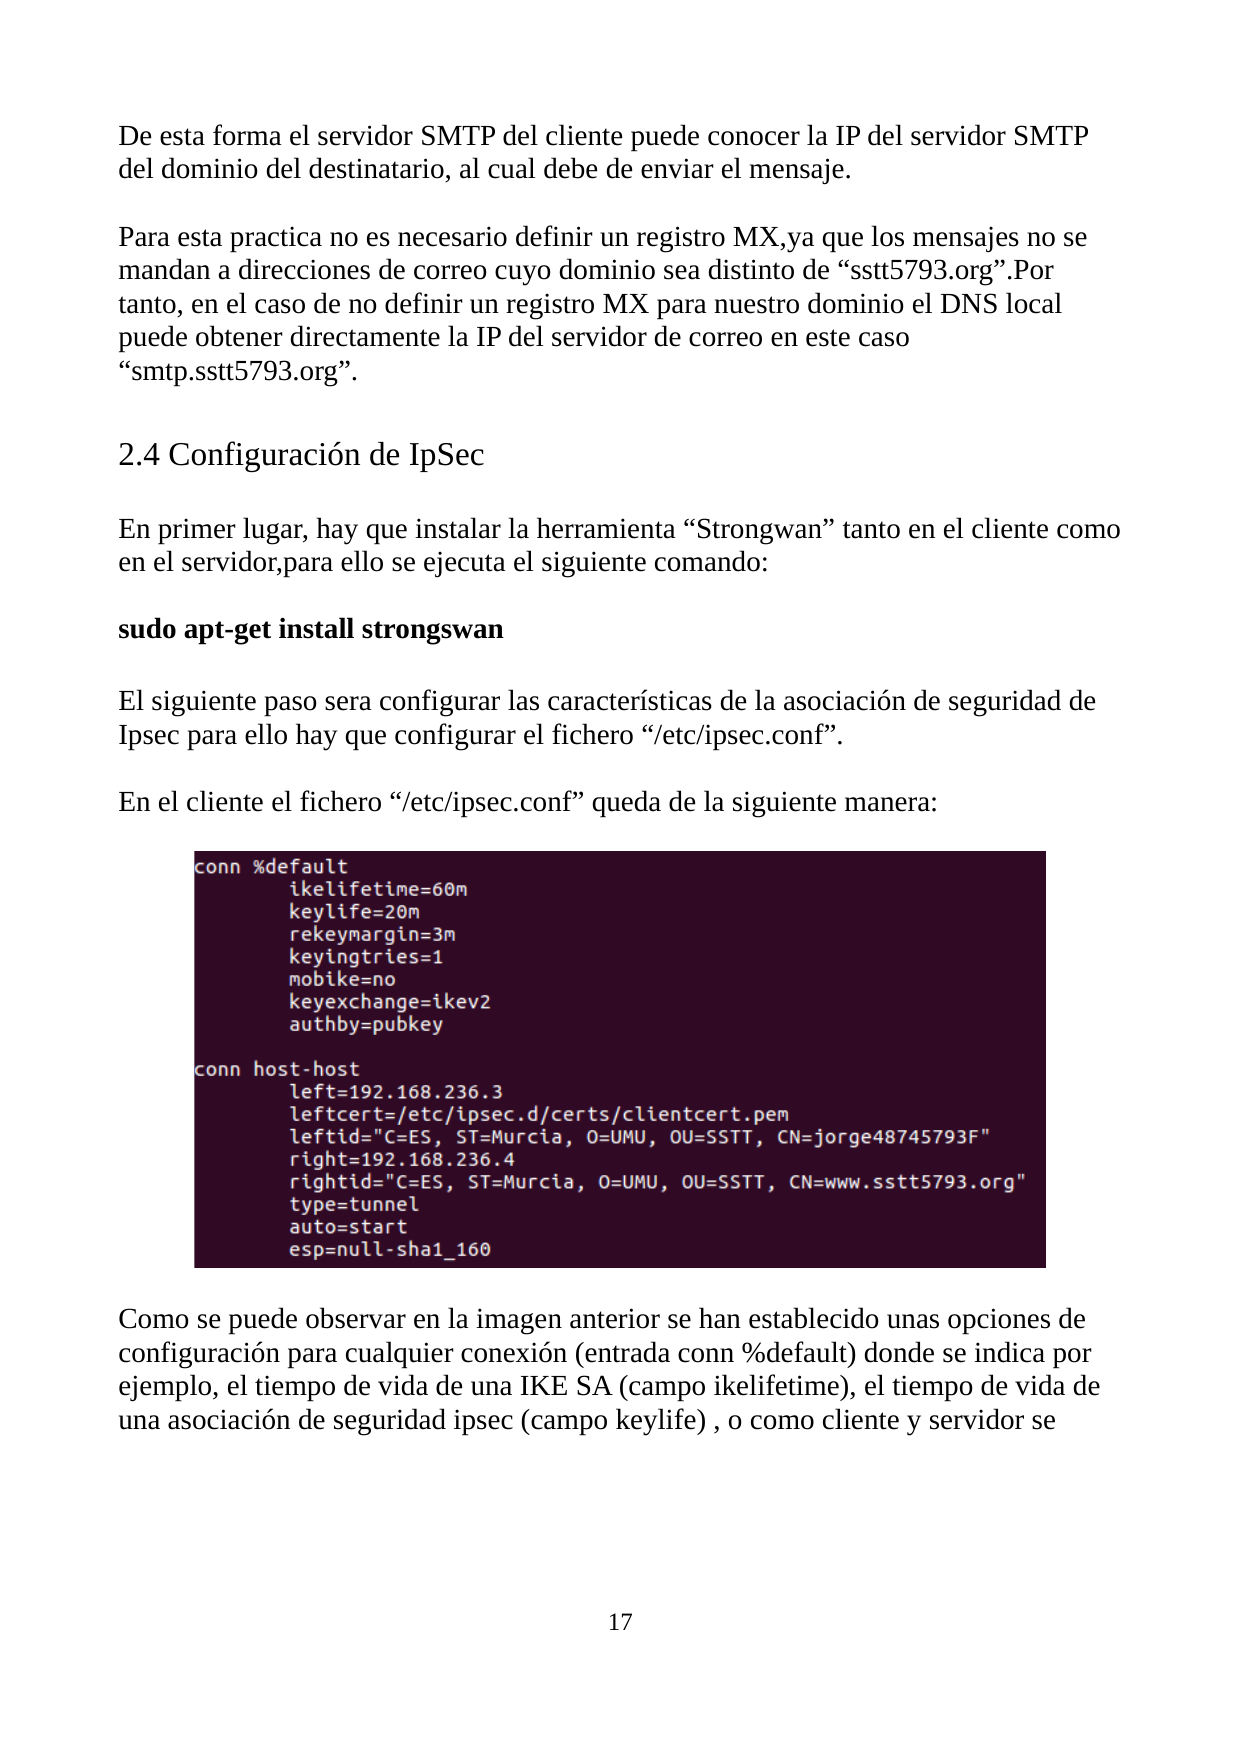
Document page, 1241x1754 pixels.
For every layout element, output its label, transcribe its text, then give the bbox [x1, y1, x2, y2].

text En primer lugar, hay que instalar la herramienta “Strongwan” tanto en el cliente como en el servidor,para ello se ejecuta el siguiente comando: [118, 511, 1122, 578]
text sudo apt-get install strongswan [118, 612, 1122, 645]
text Como se puede observar en la imagen anterior se han establecido unas opciones de configuración para cualquier conexión (entrada conn %default) donde se indica por ejemplo, el tiempo de vida de una IKE SA (campo ikelifetime), el tiempo de vida de una asociación de seguridad ipsec (campo keylife) , o como cliente y servidor se [118, 1301, 1122, 1436]
text 2.4 Configuración de IpSec [118, 434, 1122, 473]
text El siguiente paso sera configurar las características de la asociación de seguridad de Ipsec para ello hay que configurar el fichero “/etc/ipsec.conf”. [118, 683, 1122, 751]
picture [194, 851, 1046, 1268]
text En el cliente el fichero “/etc/ipsec.conf” queda de la siguiente manera: [118, 784, 1122, 818]
text Para esta practica no es necesario definir un registro MX,ya que los mensajes no se mandan a direcciones de correo cuyo dominio sea distinto de “sstt5793.org”.Por tanto, en el caso de no definir un registro MX para nuestro dominio el DNS local puede obtener directamente la IP del servidor de correo en este caso “smtp.sstt5793.org”. [118, 219, 1122, 386]
text De esta forma el servidor SMTP del cliente puede conocer la IP del servidor SMTP del dominio del destinatario, al cual debe de enviar el mensaje. [118, 118, 1122, 185]
